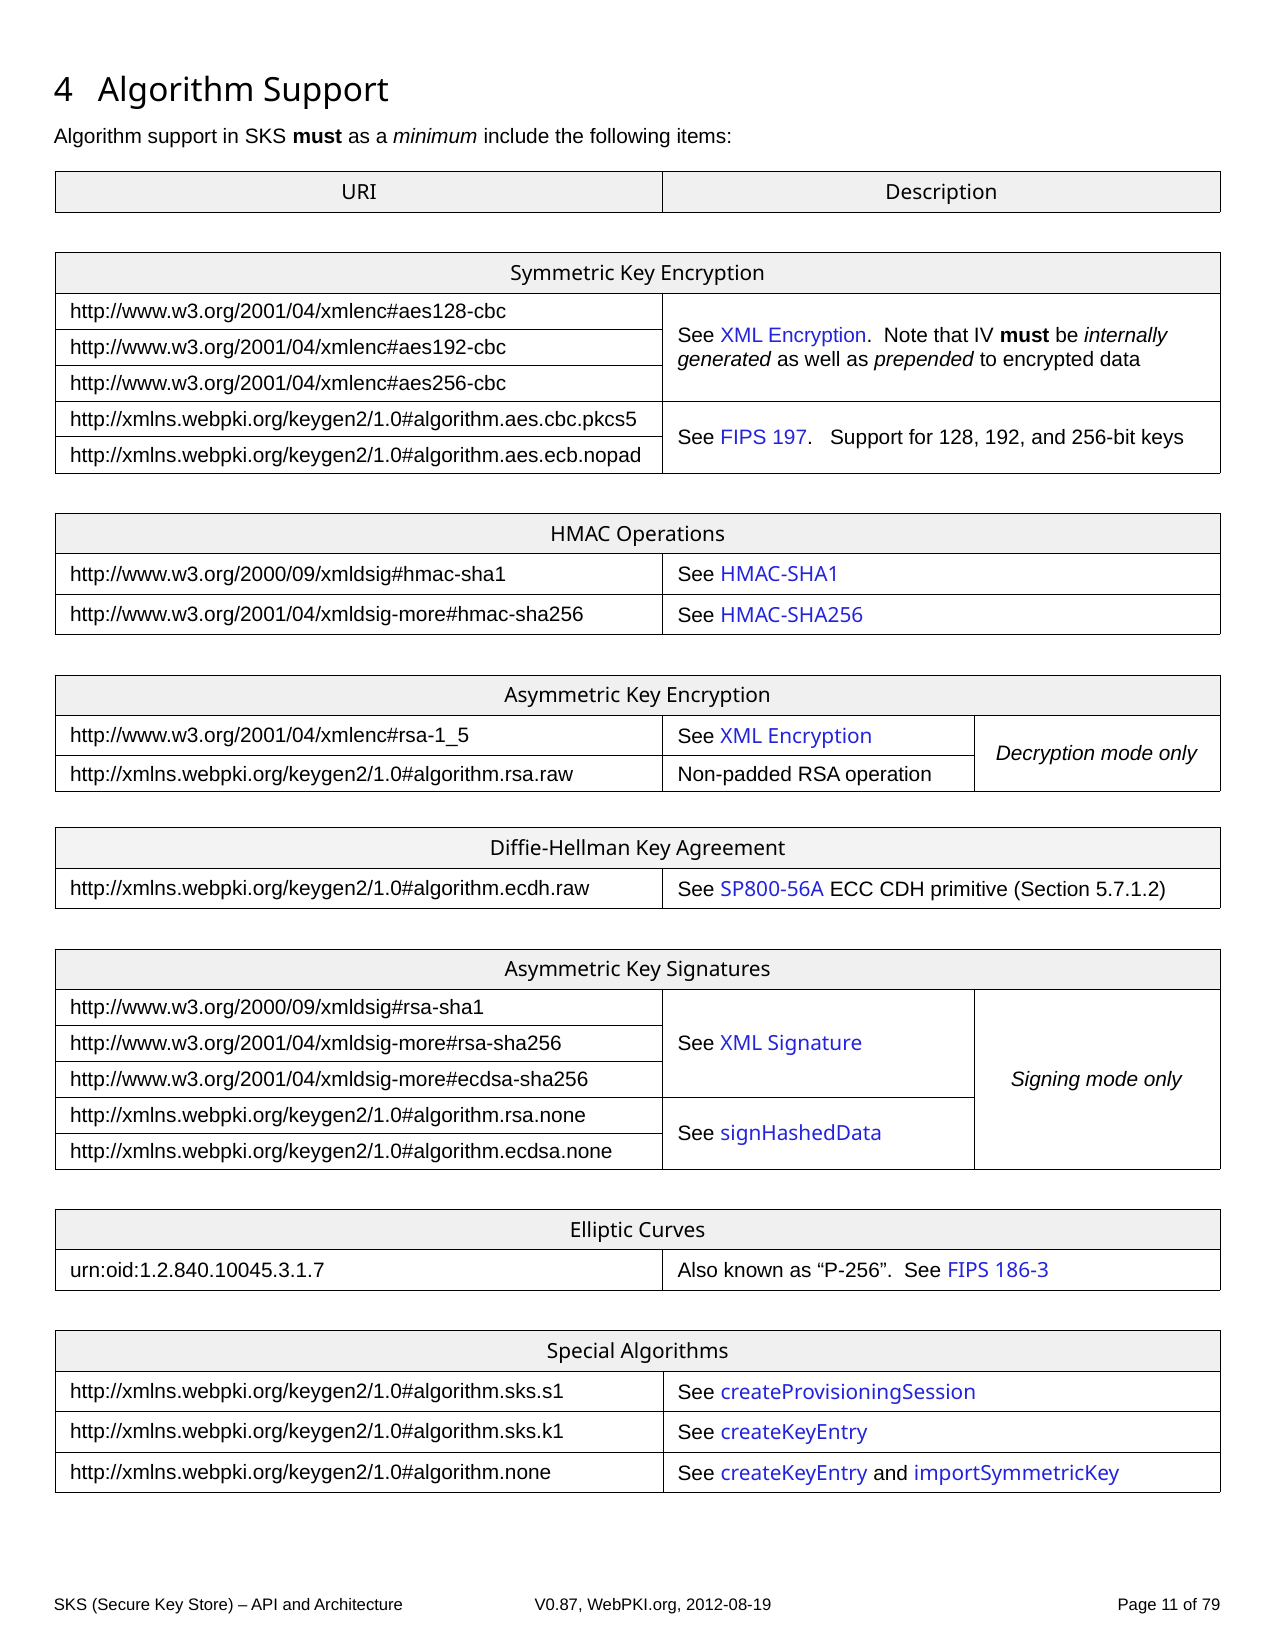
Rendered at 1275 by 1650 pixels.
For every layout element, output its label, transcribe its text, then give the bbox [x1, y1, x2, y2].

table_cell [55, 1170, 1220, 1209]
table_cell Non-padded RSA operation [663, 756, 974, 791]
table_cell http://www.w3.org/2001/04/xmldsig-more#rsa-sha256 [56, 1026, 662, 1061]
table_cell http://xmlns.webpki.org/keygen2/1.0#algorithm.none [56, 1453, 663, 1492]
table_cell http://www.w3.org/2001/04/xmldsig-more#hmac-sha256 [56, 595, 662, 634]
table_cell http://www.w3.org/2001/04/xmlenc#rsa-1_5 [56, 716, 662, 755]
table_cell See FIPS 197. Support for 128, 192, and 256-bit keys [663, 402, 1220, 472]
table_cell http://www.w3.org/2001/04/xmlenc#aes192-cbc [56, 330, 662, 364]
table_cell Special Algorithms [56, 1331, 1220, 1371]
table_header Description [663, 172, 1220, 212]
table_cell http://xmlns.webpki.org/keygen2/1.0#algorithm.aes.cbc.pkcs5 [56, 402, 662, 436]
table_cell http://www.w3.org/2001/04/xmlenc#aes128-cbc [56, 294, 662, 329]
table_cell Also known as “P-256”. See FIPS 186-3 [663, 1250, 1220, 1290]
table_cell http://www.w3.org/2000/09/xmldsig#hmac-sha1 [56, 554, 662, 594]
table_cell http://xmlns.webpki.org/keygen2/1.0#algorithm.aes.ecb.nopad [56, 437, 662, 472]
table_cell See SP800-56A ECC CDH primitive (Section 5.7.1.2) [663, 869, 1220, 908]
table_cell [55, 474, 1220, 513]
table_cell [55, 792, 1220, 827]
table_cell Decryption mode only [975, 716, 1220, 791]
table_cell HMAC Operations [56, 514, 1220, 553]
text Algorithm support in SKS must as a minimum include the following items: [54, 123, 1221, 171]
subtitle Algorithm Support [54, 66, 1221, 111]
table_cell See XML Encryption. Note that IV must be internally generated as well as prepended to encrypted data [663, 294, 1220, 401]
table_cell [55, 909, 1220, 948]
table_cell See createProvisioningSession [664, 1372, 1220, 1411]
table_cell [55, 213, 1220, 252]
table_cell Signing mode only [975, 990, 1220, 1168]
table_cell See createKeyEntry and importSymmetricKey [664, 1453, 1220, 1492]
table_header [55, 1291, 1220, 1330]
table_cell See XML Encryption [663, 716, 974, 755]
table_cell See XML Signature [663, 990, 974, 1097]
table_cell http://www.w3.org/2000/09/xmldsig#rsa-sha1 [56, 990, 662, 1025]
table_cell Diffie-Hellman Key Agreement [56, 828, 1220, 868]
table_cell Asymmetric Key Encryption [56, 676, 1220, 715]
table_cell See HMAC-SHA1 [663, 554, 1220, 594]
table_cell http://xmlns.webpki.org/keygen2/1.0#algorithm.sks.k1 [56, 1412, 663, 1452]
table_cell See HMAC-SHA256 [663, 595, 1220, 634]
table_cell Asymmetric Key Signatures [56, 950, 1220, 989]
table_cell http://www.w3.org/2001/04/xmlenc#aes256-cbc [56, 366, 662, 401]
table_cell http://xmlns.webpki.org/keygen2/1.0#algorithm.sks.s1 [56, 1372, 663, 1411]
table_cell http://xmlns.webpki.org/keygen2/1.0#algorithm.ecdsa.none [56, 1134, 662, 1168]
table_cell http://xmlns.webpki.org/keygen2/1.0#algorithm.rsa.none [56, 1098, 662, 1133]
table_cell Elliptic Curves [56, 1210, 1220, 1249]
table_cell See signHashedData [663, 1098, 974, 1168]
table_header URI [56, 172, 662, 212]
table_cell http://xmlns.webpki.org/keygen2/1.0#algorithm.rsa.raw [56, 756, 662, 791]
table_cell urn:oid:1.2.840.10045.3.1.7 [56, 1250, 662, 1290]
table_cell Symmetric Key Encryption [56, 253, 1220, 293]
table_cell [55, 635, 1220, 674]
table_cell See createKeyEntry [664, 1412, 1220, 1452]
table_cell http://xmlns.webpki.org/keygen2/1.0#algorithm.ecdh.raw [56, 869, 662, 908]
table_cell http://www.w3.org/2001/04/xmldsig-more#ecdsa-sha256 [56, 1062, 662, 1097]
